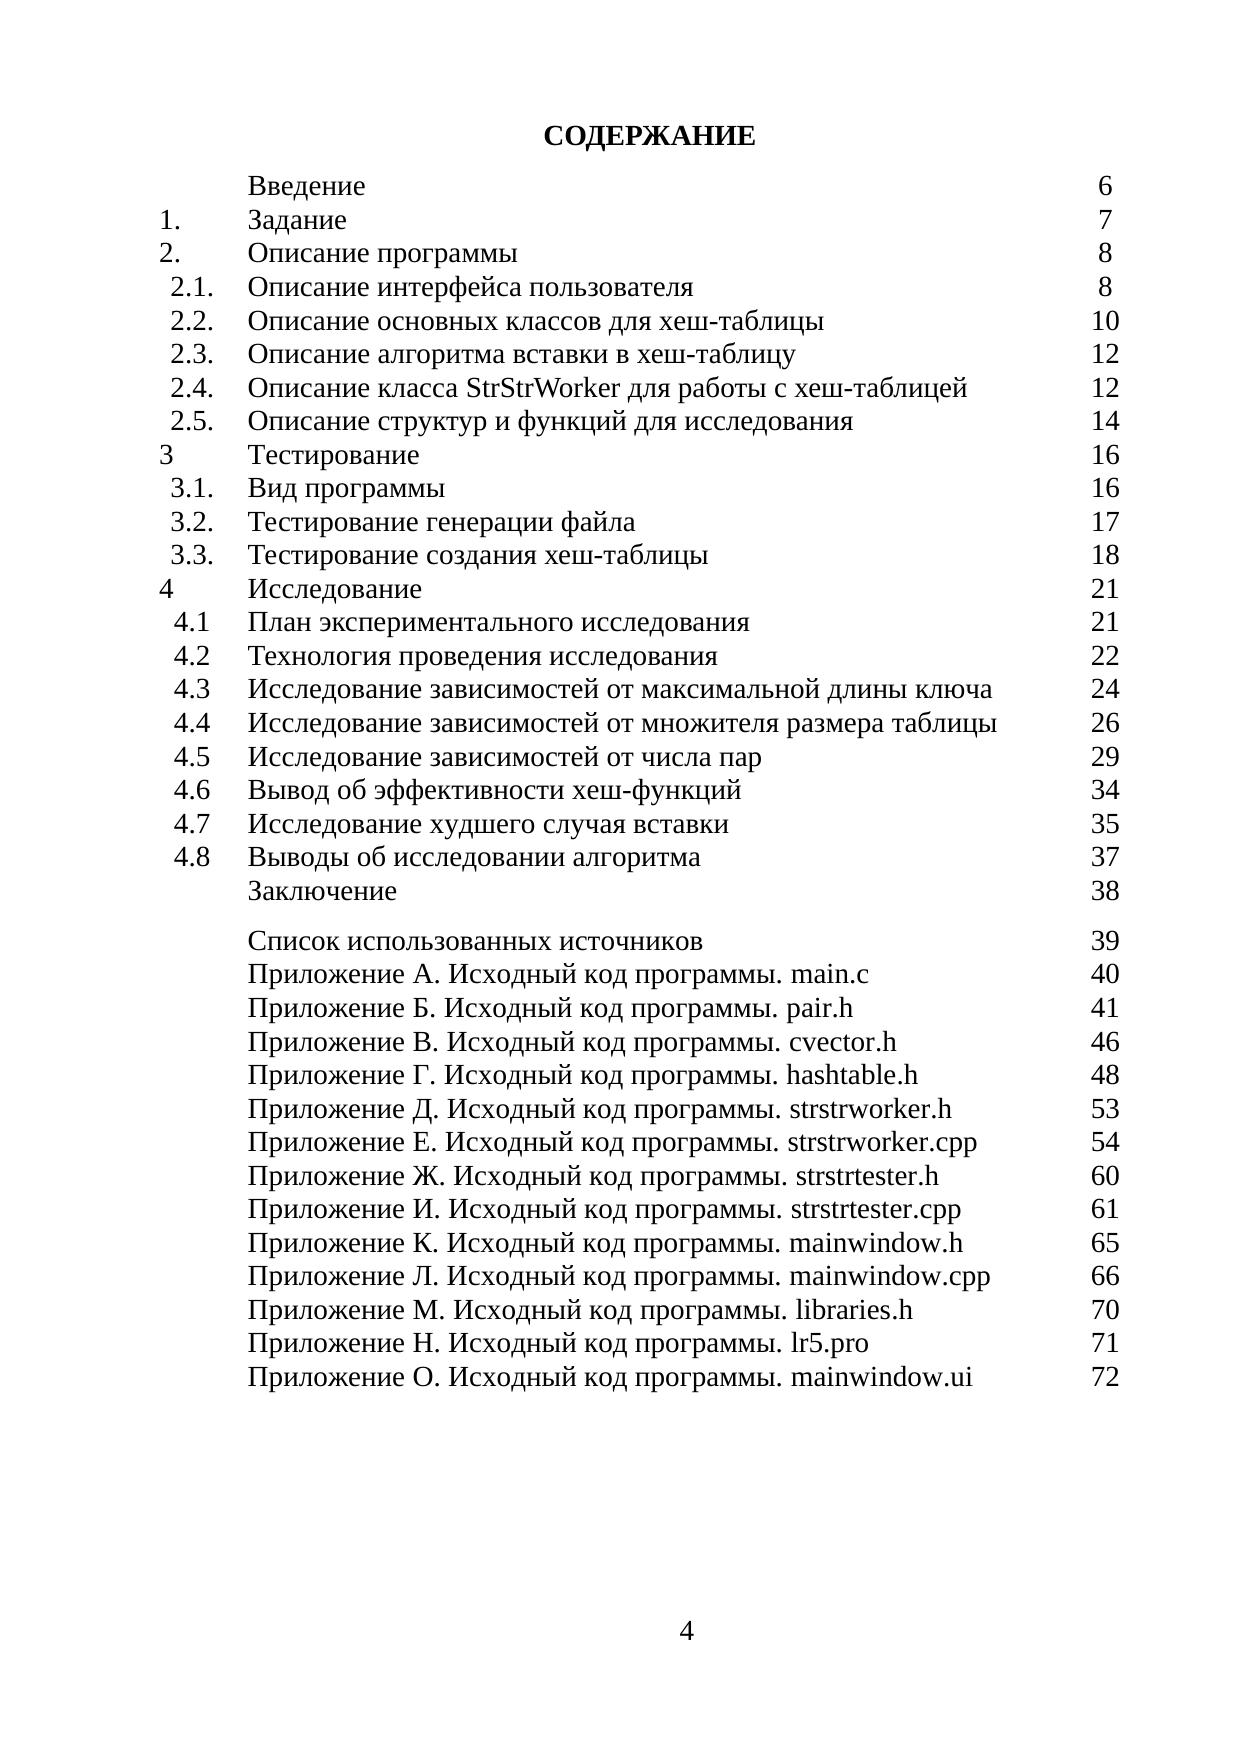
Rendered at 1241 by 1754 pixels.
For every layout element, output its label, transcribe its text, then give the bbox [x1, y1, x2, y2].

table_cell Описание программы [236, 236, 1059, 269]
table_cell 35 [1059, 806, 1152, 839]
table_cell [148, 957, 236, 990]
table_cell Приложение Ж. Исходный код программы. strstrtester.h [236, 1158, 1059, 1191]
table_cell 4 [148, 571, 236, 604]
table_cell 4.5 [148, 739, 236, 772]
table_cell 12 [1059, 370, 1152, 403]
table_cell 3.1. [148, 470, 236, 504]
table_cell [148, 1393, 236, 1426]
table_cell 4.2 [148, 638, 236, 672]
table_header Введение [236, 169, 1059, 202]
table_cell [148, 1259, 236, 1292]
table_cell [148, 1359, 236, 1393]
table_cell 37 [1059, 839, 1152, 873]
table_cell Приложение Д. Исходный код программы. strstrworker.h [236, 1091, 1059, 1124]
table_cell Исследование худшего случая вставки [236, 806, 1059, 839]
table_cell Вид программы [236, 470, 1059, 504]
table_cell 4.7 [148, 806, 236, 839]
table_cell 54 [1059, 1124, 1152, 1158]
table_cell [148, 1057, 236, 1091]
table_cell 53 [1059, 1091, 1152, 1124]
table_cell 70 [1059, 1292, 1152, 1326]
table_cell 8 [1059, 269, 1152, 303]
table_cell 46 [1059, 1024, 1152, 1057]
table_cell Исследование зависимостей от множителя размера таблицы [236, 705, 1059, 739]
table_cell 2.5. [148, 403, 236, 437]
table_cell 41 [1059, 990, 1152, 1024]
table_cell 2.2. [148, 303, 236, 336]
table_cell 3.2. [148, 504, 236, 537]
table_cell Описание интерфейса пользователя [236, 269, 1059, 303]
table_cell Описание структур и функций для исследования [236, 403, 1059, 437]
table_cell Приложение И. Исходный код программы. strstrtester.cpp [236, 1191, 1059, 1225]
table_cell 66 [1059, 1259, 1152, 1292]
table_cell 21 [1059, 571, 1152, 604]
table_cell Описание основных классов для хеш-таблицы [236, 303, 1059, 336]
table_cell 48 [1059, 1057, 1152, 1091]
table_cell 18 [1059, 538, 1152, 571]
table_cell 4.4 [148, 705, 236, 739]
table_cell 4.6 [148, 772, 236, 806]
table_cell [148, 1124, 236, 1158]
table_cell 29 [1059, 739, 1152, 772]
table_cell 4.8 [148, 839, 236, 873]
table_cell Приложение А. Исходный код программы. main.c [236, 957, 1059, 990]
table_cell 8 [1059, 236, 1152, 269]
table_header [148, 169, 236, 202]
table_cell 10 [1059, 303, 1152, 336]
table_cell 26 [1059, 705, 1152, 739]
table_cell Тестирование генерации файла [236, 504, 1059, 537]
table_cell 12 [1059, 336, 1152, 370]
table_cell 21 [1059, 605, 1152, 638]
table_cell 2.3. [148, 336, 236, 370]
table_cell Описание класса StrStrWorker для работы с хеш-таблицей [236, 370, 1059, 403]
table_cell [148, 1091, 236, 1124]
table_cell Тестирование [236, 437, 1059, 470]
table_cell 60 [1059, 1158, 1152, 1191]
table_cell 22 [1059, 638, 1152, 672]
table_cell Описание алгоритма вставки в хеш-таблицу [236, 336, 1059, 370]
table_cell [148, 1158, 236, 1191]
table_cell Приложение Н. Исходный код программы. lr5.pro [236, 1326, 1059, 1359]
table_cell 16 [1059, 437, 1152, 470]
table_header 6 [1059, 169, 1152, 202]
table_cell Исследование зависимостей от числа пар [236, 739, 1059, 772]
table_cell [148, 1191, 236, 1225]
table_cell Приложение В. Исходный код программы. cvector.h [236, 1024, 1059, 1057]
table_cell 16 [1059, 470, 1152, 504]
table_cell 3.3. [148, 538, 236, 571]
table_cell 24 [1059, 672, 1152, 705]
table_cell [236, 1393, 1059, 1426]
table_cell Приложение Г. Исходный код программы. hashtable.h [236, 1057, 1059, 1091]
table_cell Приложение М. Исходный код программы. libraries.h [236, 1292, 1059, 1326]
table_cell Приложение Л. Исходный код программы. mainwindow.cpp [236, 1259, 1059, 1292]
table_cell Приложение К. Исходный код программы. mainwindow.h [236, 1225, 1059, 1258]
table_cell [148, 990, 236, 1024]
table_cell 38 39 [1059, 873, 1152, 957]
table_cell Приложение О. Исходный код программы. mainwindow.ui [236, 1359, 1059, 1393]
table_cell 1. [148, 202, 236, 236]
table_cell Приложение Е. Исходный код программы. strstrworker.cpp [236, 1124, 1059, 1158]
table_cell [148, 873, 236, 957]
subtitle Содержание [148, 118, 1152, 152]
table_cell 34 [1059, 772, 1152, 806]
table_cell [148, 1225, 236, 1258]
table_cell [148, 1024, 236, 1057]
table_cell [148, 1326, 236, 1359]
table_cell Задание [236, 202, 1059, 236]
table_cell Заключение Список использованных источников [236, 873, 1059, 957]
table_cell 40 [1059, 957, 1152, 990]
table_cell 2.4. [148, 370, 236, 403]
table_cell Выводы об исследовании алгоритма [236, 839, 1059, 873]
table_cell 4.3 [148, 672, 236, 705]
table_cell 14 [1059, 403, 1152, 437]
table_cell 2.1. [148, 269, 236, 303]
table_cell Технология проведения исследования [236, 638, 1059, 672]
table_cell 4.1 [148, 605, 236, 638]
table_cell Исследование зависимостей от максимальной длины ключа [236, 672, 1059, 705]
table_cell Вывод об эффективности хеш-функций [236, 772, 1059, 806]
table_cell Тестирование создания хеш-таблицы [236, 538, 1059, 571]
table_cell 72 [1059, 1359, 1152, 1393]
table_cell 17 [1059, 504, 1152, 537]
table_cell 2. [148, 236, 236, 269]
table_cell [1059, 1393, 1152, 1426]
table_cell 65 [1059, 1225, 1152, 1258]
table_cell Исследование [236, 571, 1059, 604]
table_cell План экспериментального исследования [236, 605, 1059, 638]
table_cell 61 [1059, 1191, 1152, 1225]
table_cell 71 [1059, 1326, 1152, 1359]
table_cell [148, 1292, 236, 1326]
table_cell 3 [148, 437, 236, 470]
table_cell 7 [1059, 202, 1152, 236]
table_cell Приложение Б. Исходный код программы. pair.h [236, 990, 1059, 1024]
